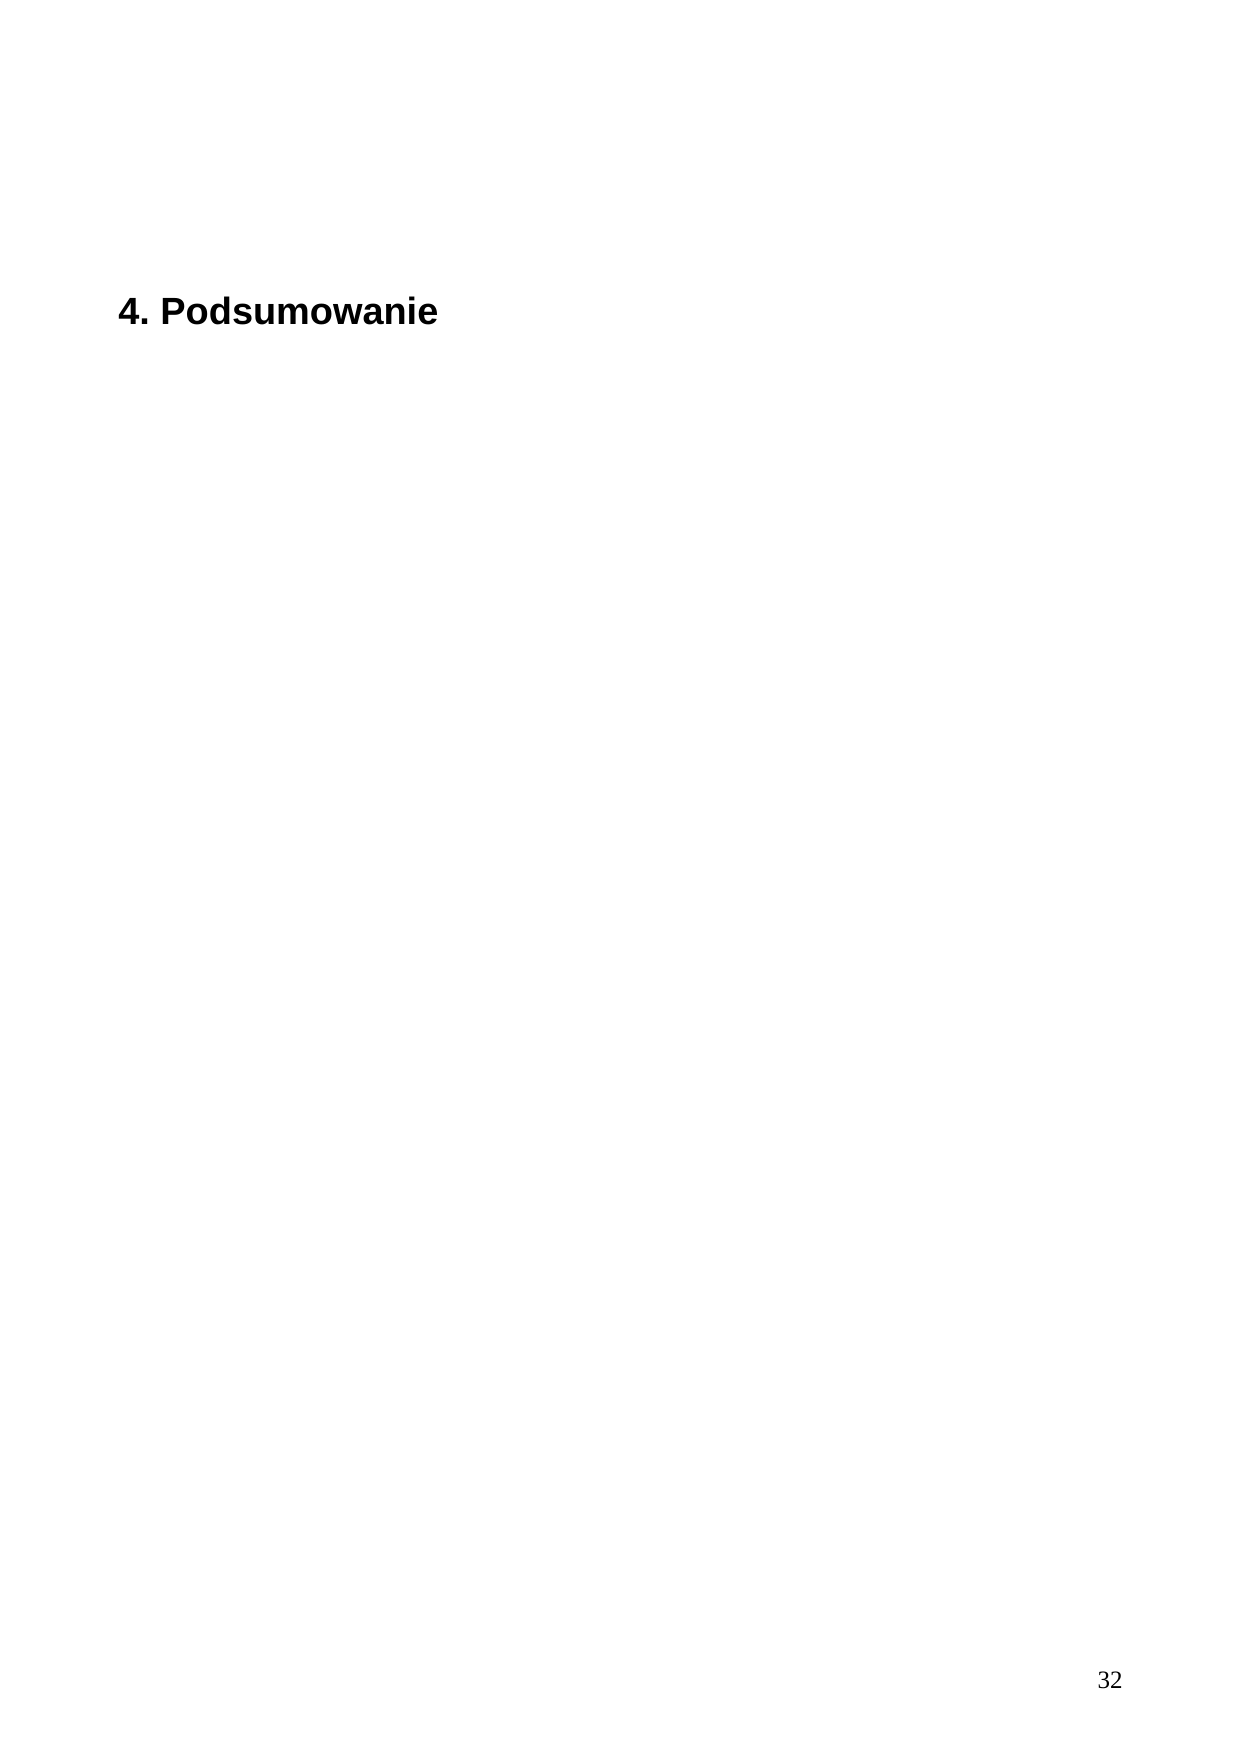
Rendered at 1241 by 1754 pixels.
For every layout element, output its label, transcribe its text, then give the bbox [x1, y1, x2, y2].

subtitle 4. Podsumowanie [118, 289, 1122, 332]
